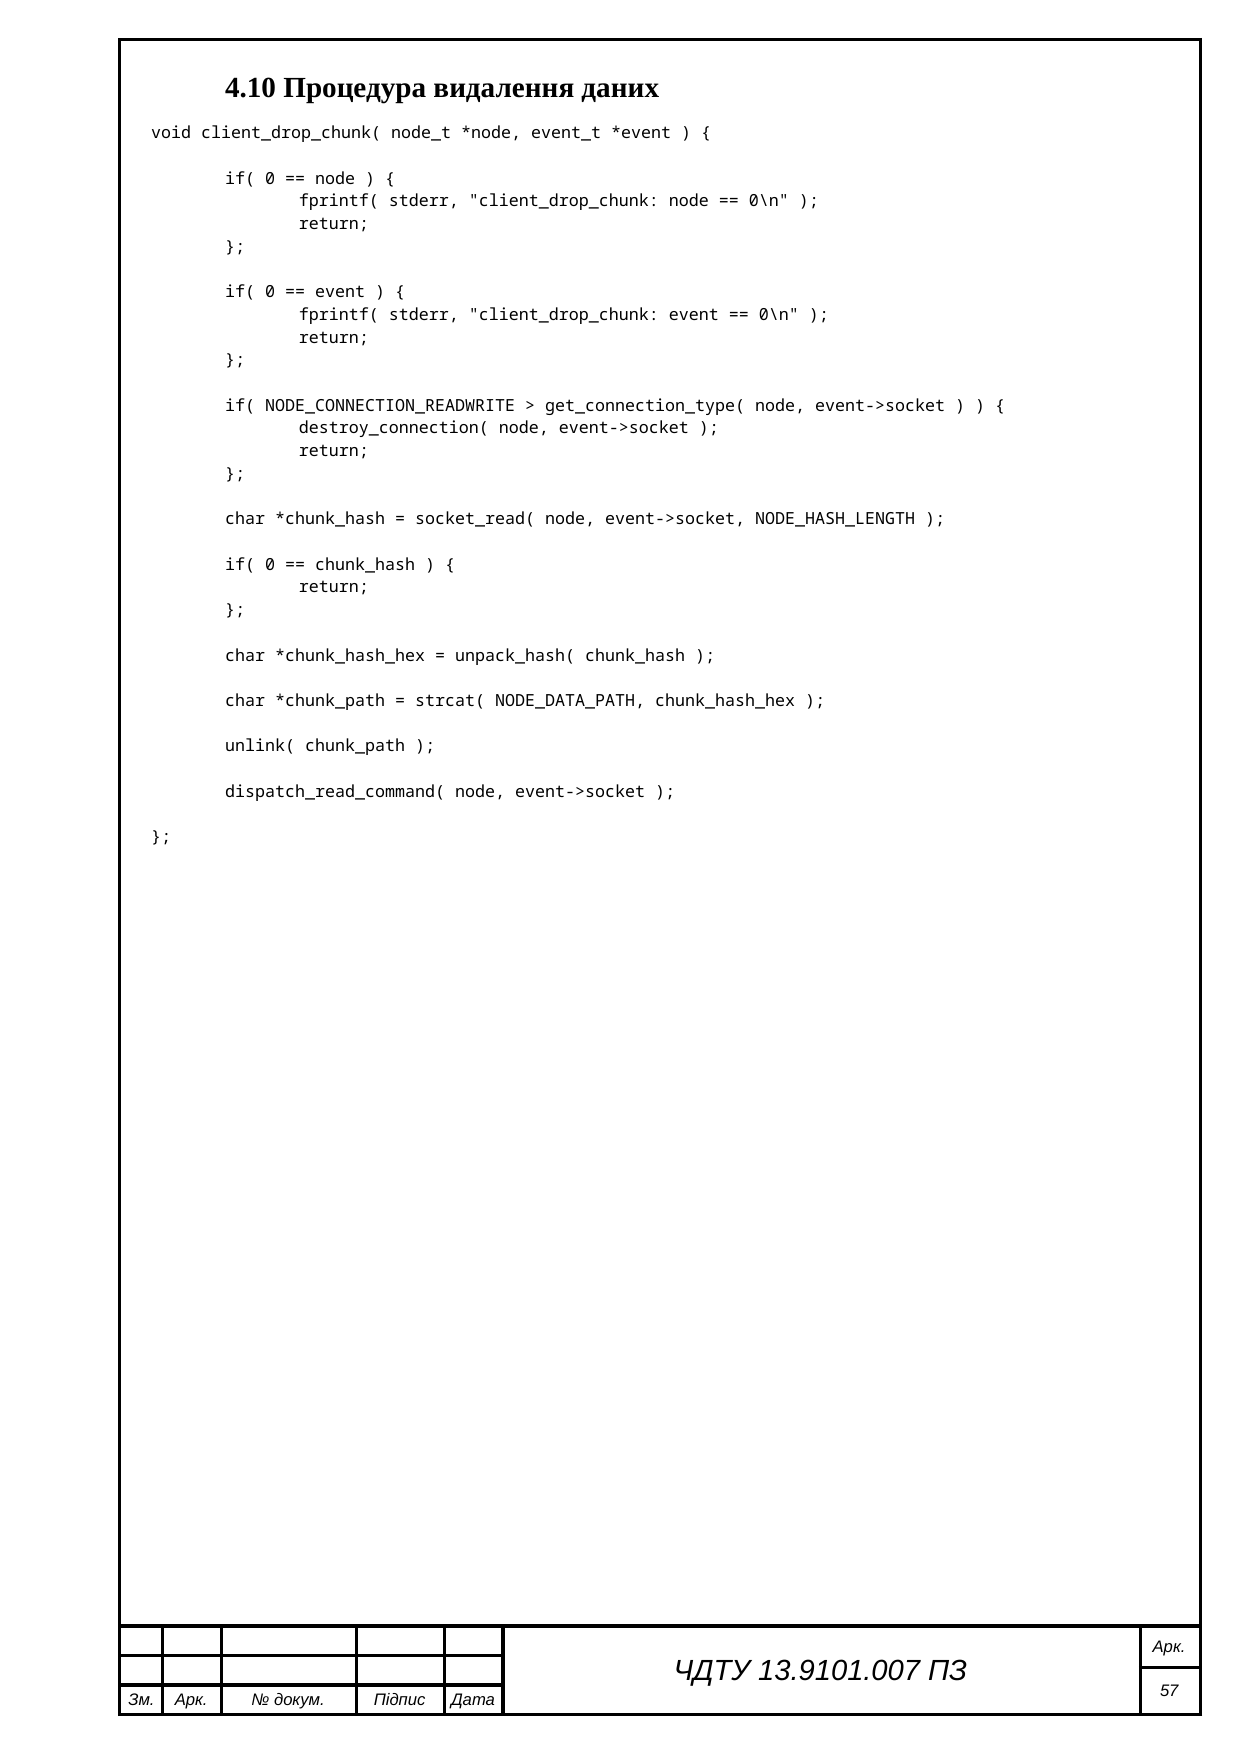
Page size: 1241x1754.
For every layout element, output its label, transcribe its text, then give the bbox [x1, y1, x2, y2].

text 4.10 Процедура видалення даних [151, 71, 1170, 104]
text if( 0 == event ) { [151, 280, 1170, 302]
text if( NODE_CONNECTION_READWRITE > get_connection_type( node, event->socket ) ) { [151, 393, 1170, 416]
text fprintf( stderr, "client_drop_chunk: event == 0\n" ); [151, 302, 1170, 325]
text }; [151, 825, 1170, 847]
text unlink( chunk_path ); [151, 734, 1170, 757]
text destroy_connection( node, event->socket ); [151, 416, 1170, 439]
text }; [151, 598, 1170, 620]
text return; [151, 325, 1170, 348]
text return; [151, 575, 1170, 598]
text dispatch_read_command( node, event->socket ); [151, 779, 1170, 802]
text if( 0 == chunk_hash ) { [151, 552, 1170, 575]
text }; [151, 461, 1170, 484]
text return; [151, 212, 1170, 234]
text }; [151, 348, 1170, 371]
text char *chunk_hash_hex = unpack_hash( chunk_hash ); [151, 643, 1170, 666]
text char *chunk_path = strcat( NODE_DATA_PATH, chunk_hash_hex ); [151, 688, 1170, 711]
text if( 0 == node ) { [151, 166, 1170, 189]
text char *chunk_hash = socket_read( node, event->socket, NODE_HASH_LENGTH ); [151, 507, 1170, 529]
text fprintf( stderr, "client_drop_chunk: node == 0\n" ); [151, 189, 1170, 212]
text return; [151, 439, 1170, 461]
text }; [151, 234, 1170, 257]
text void client_drop_chunk( node_t *node, event_t *event ) { [151, 121, 1170, 143]
